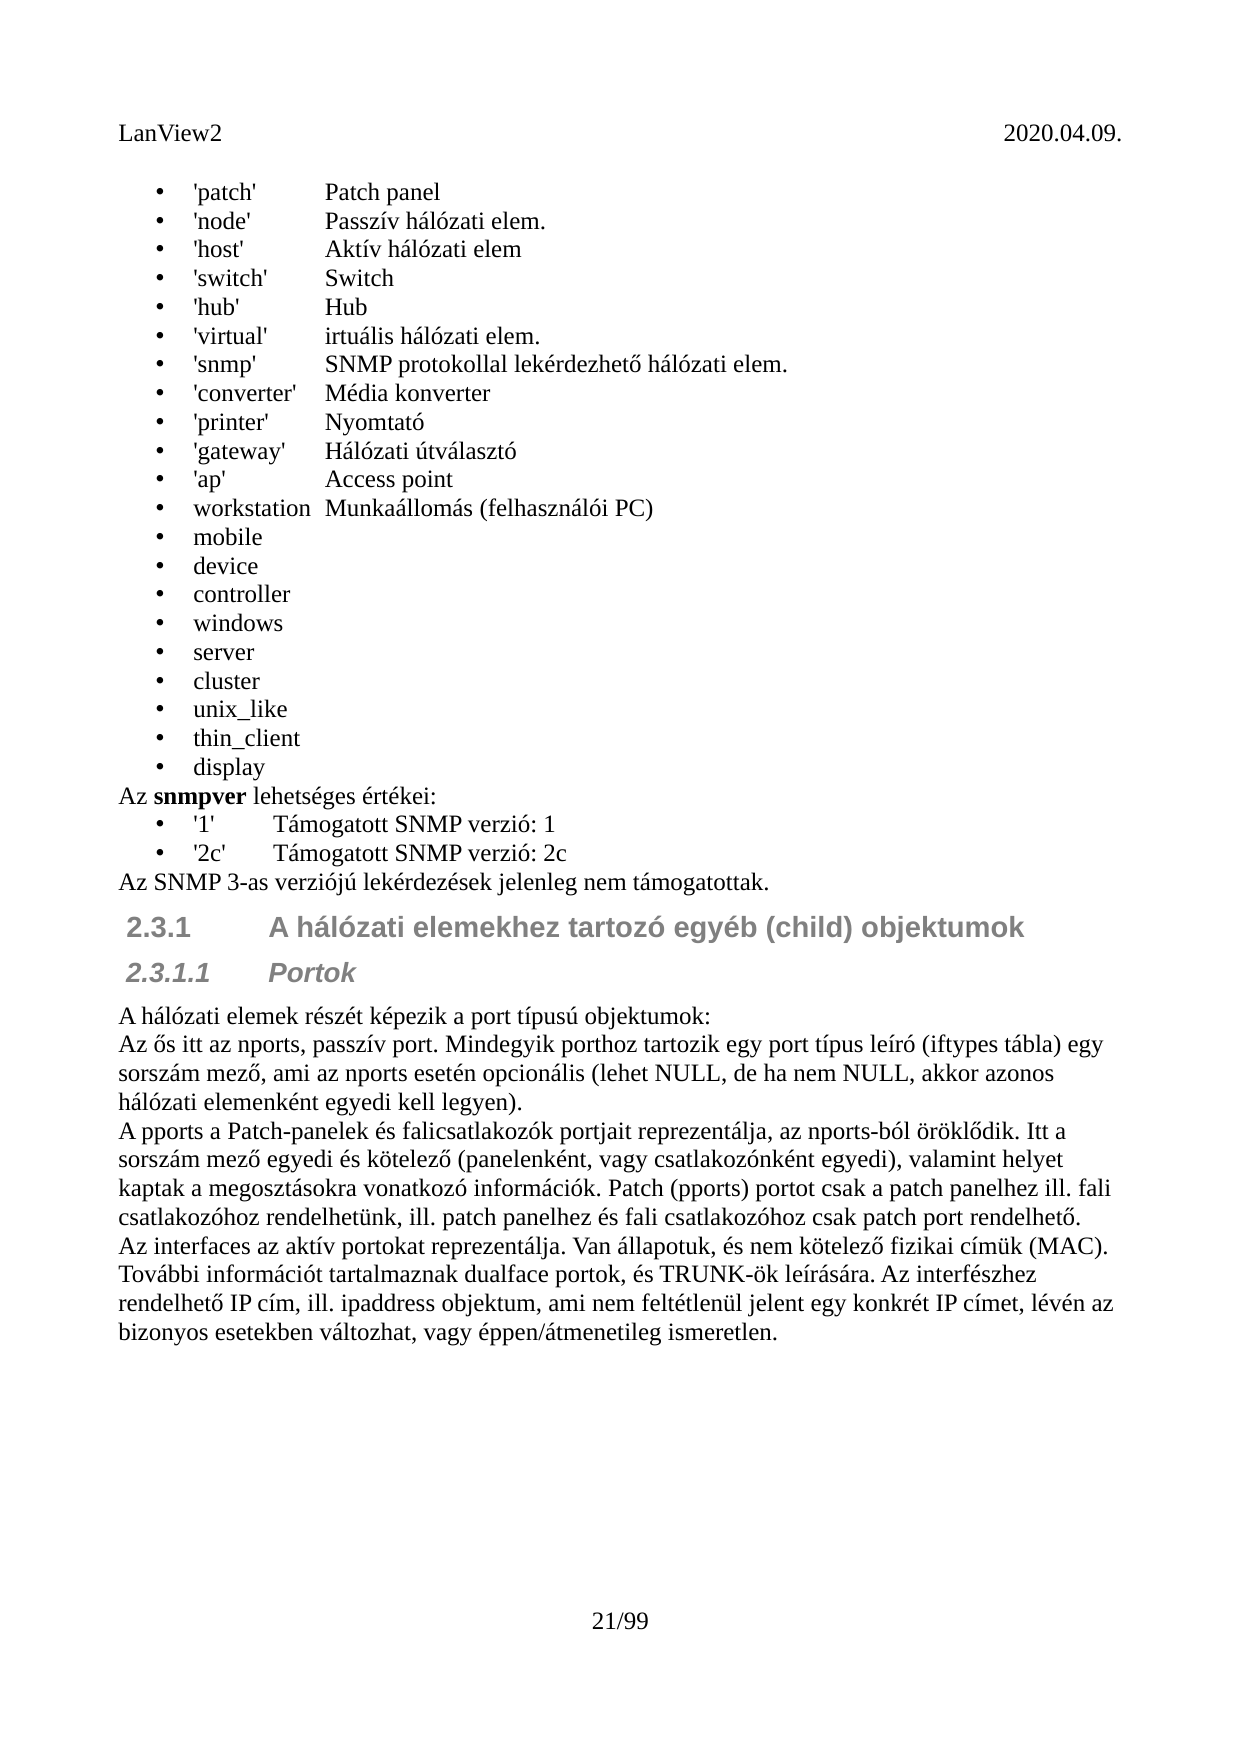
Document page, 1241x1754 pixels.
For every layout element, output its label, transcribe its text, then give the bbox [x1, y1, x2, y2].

list 'converter' Média konverter [156, 378, 1122, 407]
text Az snmpver lehetséges értékei: [118, 781, 1122, 809]
list 'hub' Hub [156, 292, 1122, 321]
list 'snmp' SNMP protokollal lekérdezhető hálózati elem. [156, 349, 1122, 378]
subtitle A hálózati elemekhez tartozó egyéb (child) objektumok [118, 910, 1122, 944]
text Az SNMP 3-as verziójú lekérdezések jelenleg nem támogatottak. [118, 867, 1122, 896]
list 'node' Passzív hálózati elem. [156, 206, 1122, 234]
list cluster [156, 666, 1122, 694]
list server [156, 637, 1122, 666]
list 'ap' Access point [156, 464, 1122, 493]
text Az interfaces az aktív portokat reprezentálja. Van állapotuk, és nem kötelező fizikai címük (MAC). További információt tartalmaznak dualface portok, és TRUNK-ök leírására. Az interfészhez rendelhető IP cím, ill. ipaddress objektum, ami nem feltétlenül jelent egy konkrét IP címet, lévén az bizonyos esetekben változhat, vagy éppen/átmenetileg ismeretlen. [118, 1231, 1122, 1346]
list windows [156, 608, 1122, 637]
list display [156, 752, 1122, 781]
list 'switch' Switch [156, 263, 1122, 292]
list 'host' Aktív hálózati elem [156, 234, 1122, 263]
list controller [156, 579, 1122, 608]
subtitle Portok [118, 956, 1122, 988]
text A hálózati elemek részét képezik a port típusú objektumok: [118, 1001, 1122, 1029]
list workstation Munkaállomás (felhasználói PC) [156, 493, 1122, 522]
text A pports a Patch-panelek és falicsatlakozók portjait reprezentálja, az nports-ból öröklődik. Itt a sorszám mező egyedi és kötelező (panelenként, vagy csatlakozónként egyedi), valamint helyet kaptak a megosztásokra vonatkozó információk. Patch (pports) portot csak a patch panelhez ill. fali csatlakozóhoz rendelhetünk, ill. patch panelhez és fali csatlakozóhoz csak patch port rendelhető. [118, 1116, 1122, 1231]
text Az ős itt az nports, passzív port. Mindegyik porthoz tartozik egy port típus leíró (iftypes tábla) egy sorszám mező, ami az nports esetén opcionális (lehet NULL, de ha nem NULL, akkor azonos hálózati elemenként egyedi kell legyen). [118, 1029, 1122, 1116]
list 'gateway' Hálózati útválasztó [156, 436, 1122, 464]
list 'printer' Nyomtató [156, 407, 1122, 436]
list 'virtual' irtuális hálózati elem. [156, 321, 1122, 349]
list '1' Támogatott SNMP verzió: 1 [156, 809, 1122, 838]
list thin_client [156, 723, 1122, 752]
list device [156, 551, 1122, 579]
list mobile [156, 522, 1122, 551]
list 'patch' Patch panel [156, 177, 1122, 206]
list unix_like [156, 694, 1122, 723]
list '2c' Támogatott SNMP verzió: 2c [156, 838, 1122, 867]
